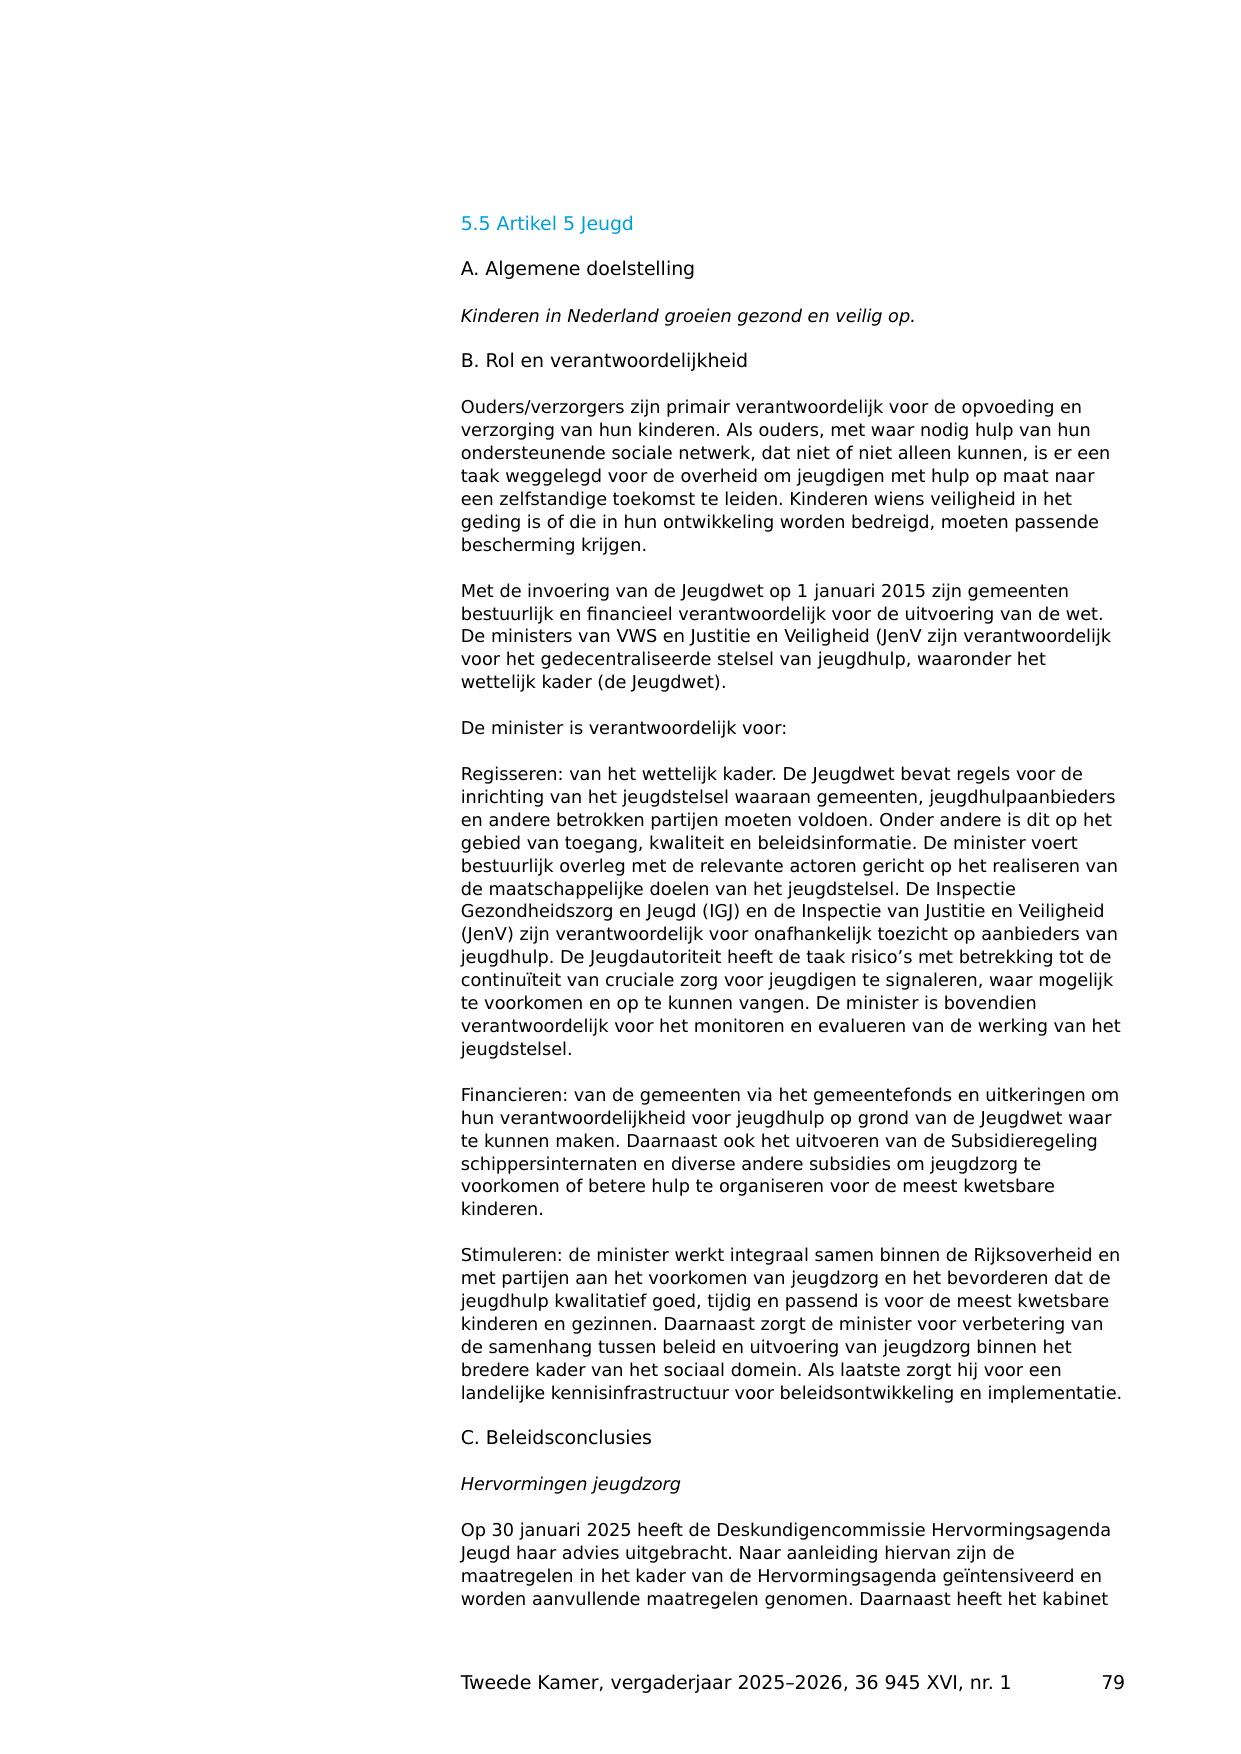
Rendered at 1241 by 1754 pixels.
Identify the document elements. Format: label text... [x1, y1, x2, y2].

title C. Beleidsconclusies [461, 1427, 1125, 1449]
text Ouders/verzorgers zĳn primair verantwoordelĳk voor de opvoeding en verzorging van hun kinderen. Als ouders, met waar nodig hulp van hun ondersteunende sociale netwerk, dat niet of niet alleen kunnen, is er een taak weggelegd voor de overheid om jeugdigen met hulp op maat naar een zelfstandige toekomst te leiden. Kinderen wiens veiligheid in het geding is of die in hun ontwikkeling worden bedreigd, moeten passende bescherming krĳgen. [461, 395, 1125, 556]
text Regisseren: van het wettelĳk kader. De Jeugdwet bevat regels voor de inrichting van het jeugdstelsel waaraan gemeenten, jeugdhulpaanbieders en andere betrokken partĳen moeten voldoen. Onder andere is dit op het gebied van toegang, kwaliteit en beleidsinformatie. De minister voert bestuurlĳk overleg met de relevante actoren gericht op het realiseren van de maatschappelĳke doelen van het jeugdstelsel. De Inspectie Gezondheidszorg en Jeugd (IGJ) en de Inspectie van Justitie en Veiligheid (JenV) zĳn verantwoordelĳk voor onafhankelĳk toezicht op aanbieders van jeugdhulp. De Jeugdautoriteit heeft de taak risico’s met betrekking tot de continuïteit van cruciale zorg voor jeugdigen te signaleren, waar mogelĳk te voorkomen en op te kunnen vangen. De minister is bovendien verantwoordelĳk voor het monitoren en evalueren van de werking van het jeugdstelsel. [461, 762, 1125, 1060]
text Hervormingen jeugdzorg [461, 1472, 1125, 1495]
title 5.5 Artikel 5 Jeugd [461, 213, 1125, 235]
text Financieren: van de gemeenten via het gemeentefonds en uitkeringen om hun verantwoordelĳkheid voor jeugdhulp op grond van de Jeugdwet waar te kunnen maken. Daarnaast ook het uitvoeren van de Subsidieregeling schippersinternaten en diverse andere subsidies om jeugdzorg te voorkomen of betere hulp te organiseren voor de meest kwetsbare kinderen. [461, 1083, 1125, 1220]
title A. Algemene doelstelling [461, 258, 1125, 280]
text Kinderen in Nederland groeien gezond en veilig op. [461, 304, 1125, 327]
text Stimuleren: de minister werkt integraal samen binnen de Rĳksoverheid en met partĳen aan het voorkomen van jeugdzorg en het bevorderen dat de jeugdhulp kwalitatief goed, tĳdig en passend is voor de meest kwetsbare kinderen en gezinnen. Daarnaast zorgt de minister voor verbetering van de samenhang tussen beleid en uitvoering van jeugdzorg binnen het bredere kader van het sociaal domein. Als laatste zorgt hĳ voor een landelĳke kennisinfrastructuur voor beleidsontwikkeling en implementatie. [461, 1243, 1125, 1404]
text Op 30 januari 2025 heeft de Deskundigencommissie Hervormingsagenda Jeugd haar advies uitgebracht. Naar aanleiding hiervan zijn de maatregelen in het kader van de Hervormingsagenda geïntensiveerd en worden aanvullende maatregelen genomen. Daarnaast heeft het kabinet [461, 1518, 1125, 1610]
text De minister is verantwoordelĳk voor: [461, 716, 1125, 739]
title B. Rol en verantwoordelijkheid [461, 350, 1125, 372]
text Met de invoering van de Jeugdwet op 1 januari 2015 zĳn gemeenten bestuurlĳk en financieel verantwoordelĳk voor de uitvoering van de wet. De ministers van VWS en Justitie en Veiligheid (JenV zĳn verantwoordelĳk voor het gedecentraliseerde stelsel van jeugdhulp, waaronder het wettelĳk kader (de Jeugdwet). [461, 579, 1125, 693]
